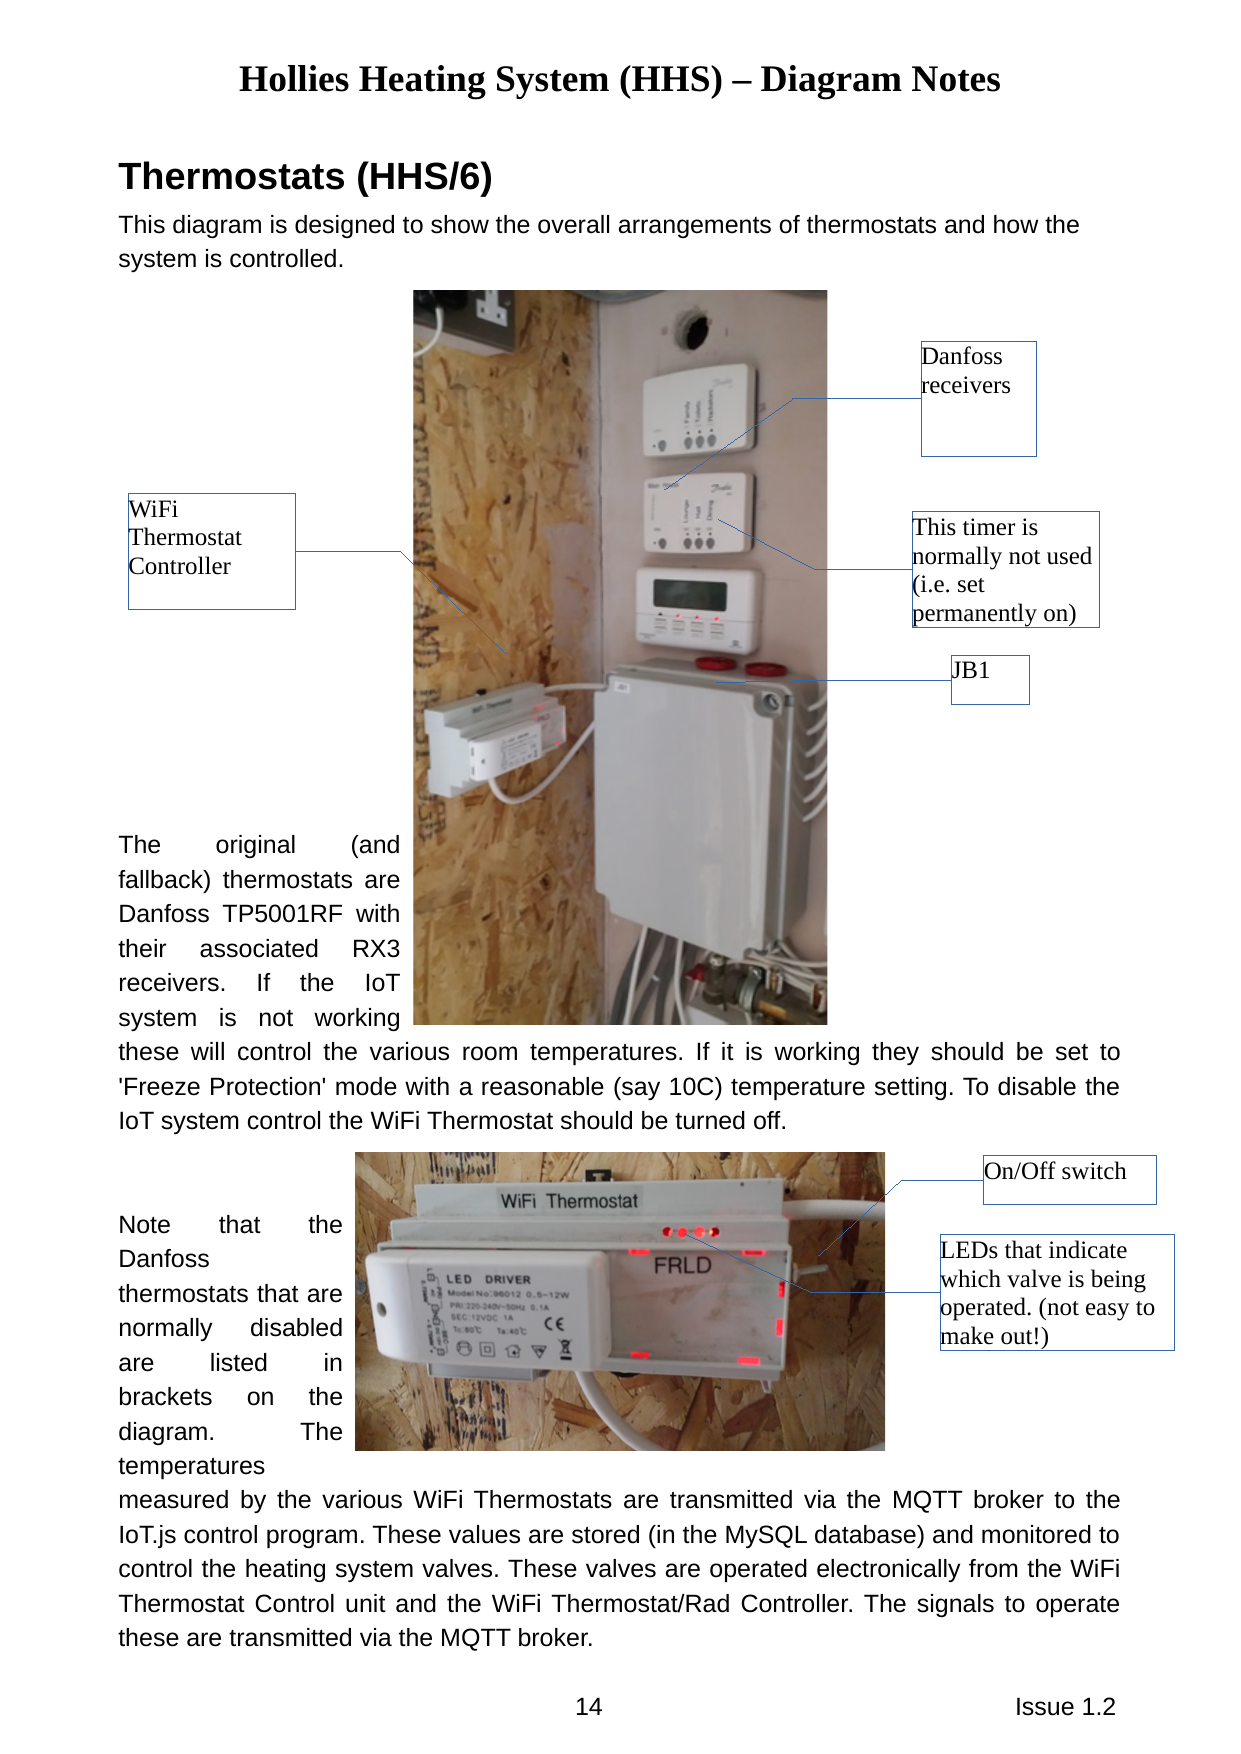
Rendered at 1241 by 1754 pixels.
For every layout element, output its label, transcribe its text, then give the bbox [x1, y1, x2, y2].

picture [355, 1152, 886, 1451]
text This diagram is designed to show the overall arrangements of thermostats and how the system is controlled. [118, 210, 1122, 273]
subtitle Thermostats (HHS/6) [118, 154, 1122, 197]
picture [412, 290, 828, 1025]
text The original (and fallback) thermostats are Danfoss TP5001RF with their associated RX3 receivers. If the IoT system is not working these will control the various room temperatures. If it is working they should be set to 'Freeze Protection' mode with a reasonable (say 10C) temperature setting. To disable the IoT system control the WiFi Thermostat should be turned off. [118, 830, 1122, 1135]
text Note that the Danfoss thermostats that are normally disabled are listed in brackets on the diagram. The temperatures measured by the various WiFi Thermostats are transmitted via the MQTT broker to the IoT.js control program. These values are stored (in the MySQL database) and monitored to control the heating system valves. These valves are operated electronically from the WiFi Thermostat Control unit and the WiFi Thermostat/Rad Controller. The signals to operate these are transmitted via the MQTT broker. [118, 1451, 1122, 1652]
